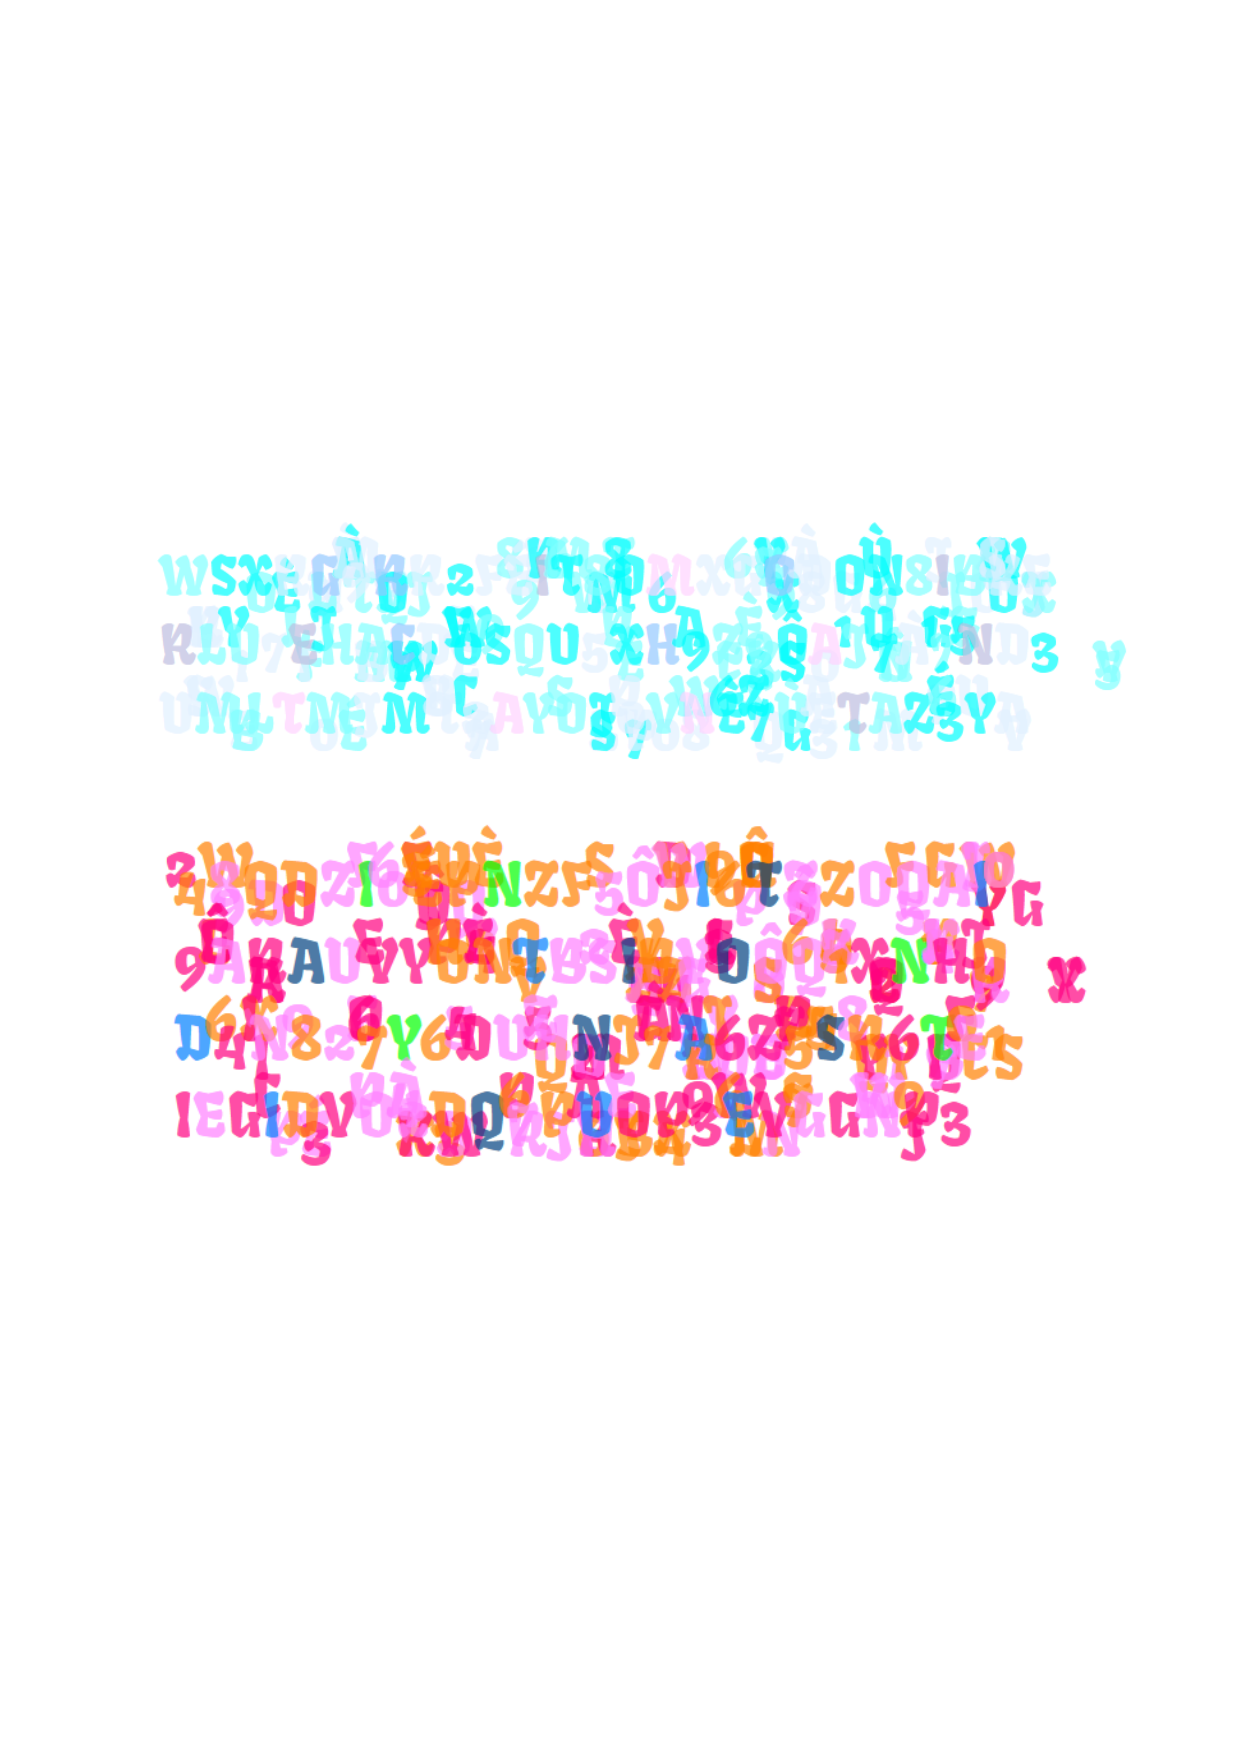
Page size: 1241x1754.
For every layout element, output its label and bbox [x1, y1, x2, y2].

picture [132, 505, 1148, 1203]
